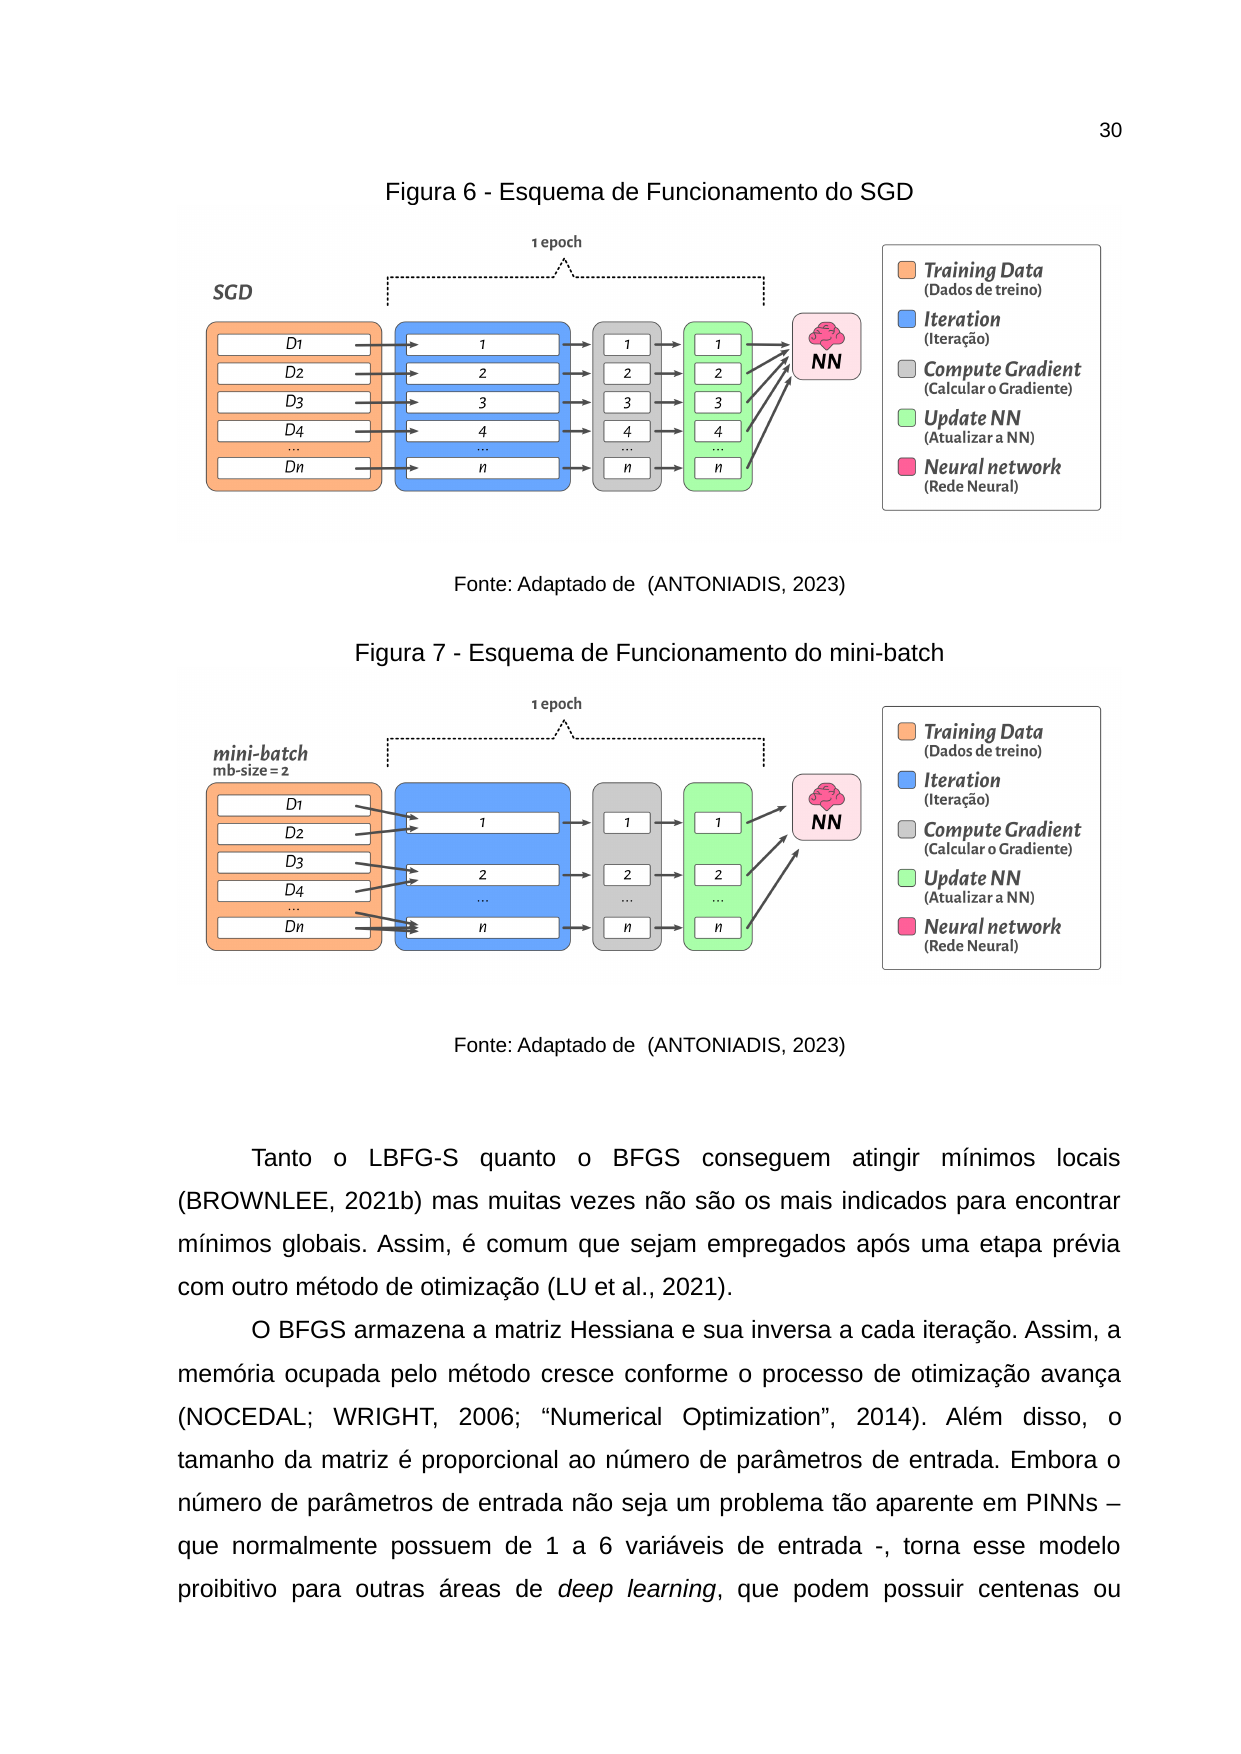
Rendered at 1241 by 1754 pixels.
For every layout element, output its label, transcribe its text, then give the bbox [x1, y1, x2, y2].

text Fonte: Adaptado de (ANTONIADIS, 2023) [177, 1033, 1122, 1057]
text O BFGS armazena a matriz Hessiana e sua inversa a cada iteração. Assim, a memória ocupada pelo método cresce conforme o processo de otimização avança (NOCEDAL; WRIGHT, 2006; “Numerical Optimization”, 2014). Além disso, o tamanho da matriz é proporcional ao número de parâmetros de entrada. Embora o número de parâmetros de entrada não seja um problema tão aparente em PINNs – que normalmente possuem de 1 a 6 variáveis de entrada -, torna esse modelo proibitivo para outras áreas de deep learning, que podem possuir centenas ou [177, 1315, 1122, 1603]
picture [177, 667, 1123, 985]
text Figura 7 - Esquema de Funcionamento do mini-batch [177, 638, 1122, 667]
text Fonte: Adaptado de (ANTONIADIS, 2023) [177, 571, 1122, 595]
text Tanto o LBFG-S quanto o BFGS conseguem atingir mínimos locais (BROWNLEE, 2021b) mas muitas vezes não são os mais indicados para encontrar mínimos globais. Assim, é comum que sejam empregados após uma etapa prévia com outro método de otimização (LU et al., 2021). [177, 1143, 1122, 1301]
picture [177, 205, 1123, 543]
text Figura 6 - Esquema de Funcionamento do SGD [177, 177, 1122, 205]
